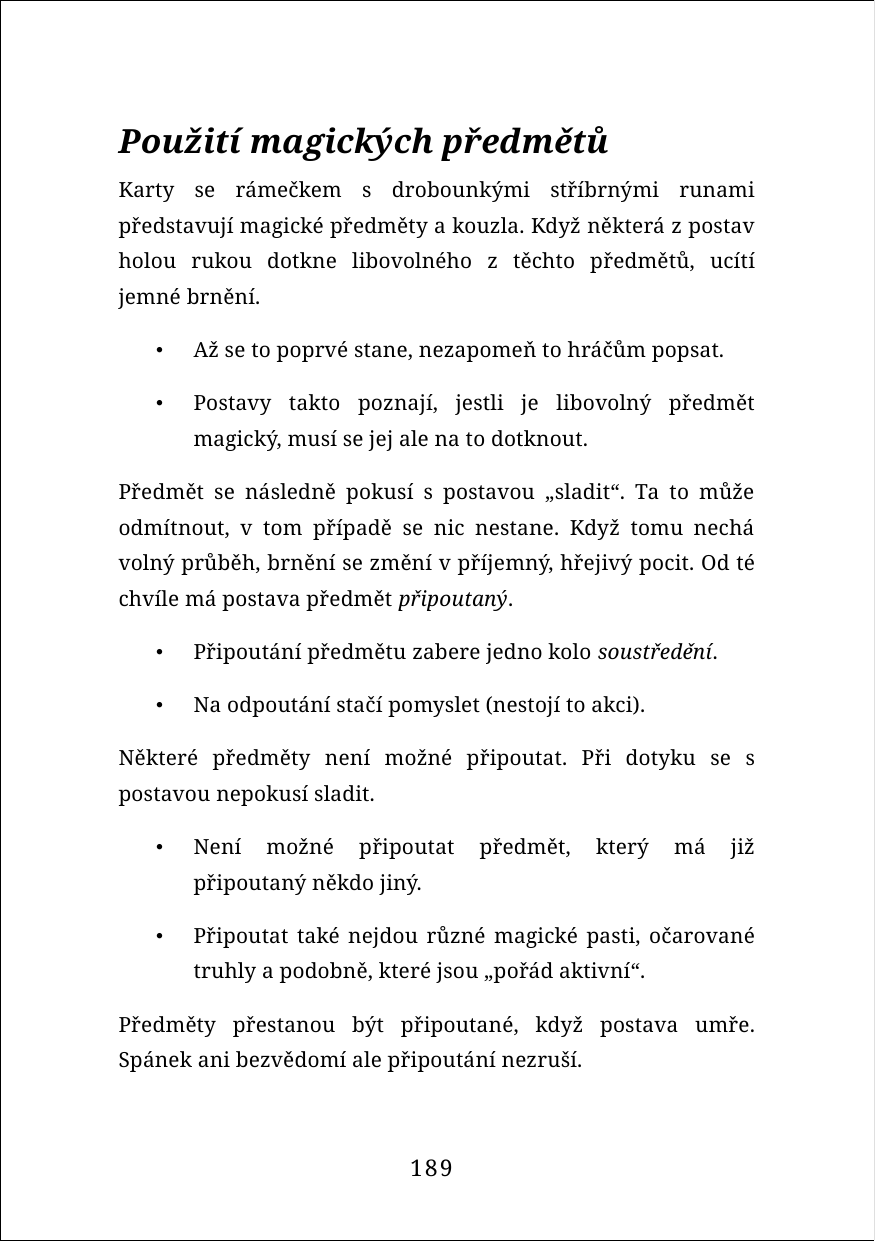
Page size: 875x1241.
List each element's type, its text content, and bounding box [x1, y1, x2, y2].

list Až se to poprvé stane, nezapomeň to hráčům popsat. [156, 335, 756, 364]
text Karty se rámečkem s drobounkými stříbrnými runami představují magické předměty a kouzla. Když některá z postav holou rukou dotkne libovolného z těchto předmětů, ucítí jemné brnění. [118, 175, 756, 310]
text Některé předměty není možné připoutat. Při dotyku se s postavou nepokusí sladit. [118, 743, 756, 807]
text Předměty přestanou být připoutané, když postava umře. Spánek ani bezvědomí ale připoutání nezruší. [118, 1010, 756, 1074]
text Předmět se následně pokusí s postavou „sladit“. Ta to může odmítnout, v tom případě se nic nestane. Když tomu nechá volný průběh, brnění se změní v příjemný, hřejivý pocit. Od té chvíle má postava předmět připoutaný. [118, 477, 756, 612]
list Připoutání předmětu zabere jedno kolo soustředění. [156, 637, 756, 665]
subtitle Použití magických předmětů [118, 118, 756, 164]
list Připoutat také nejdou různé magické pasti, očarované truhly a podobně, které jsou „pořád aktivní“. [156, 921, 756, 985]
list Není možné připoutat předmět, který má již připoutaný někdo jiný. [156, 832, 756, 896]
list Postavy takto poznají, jestli je libovolný předmět magický, musí se jej ale na to dotknout. [156, 388, 756, 452]
list Na odpoutání stačí pomyslet (nestojí to akci). [156, 690, 756, 719]
